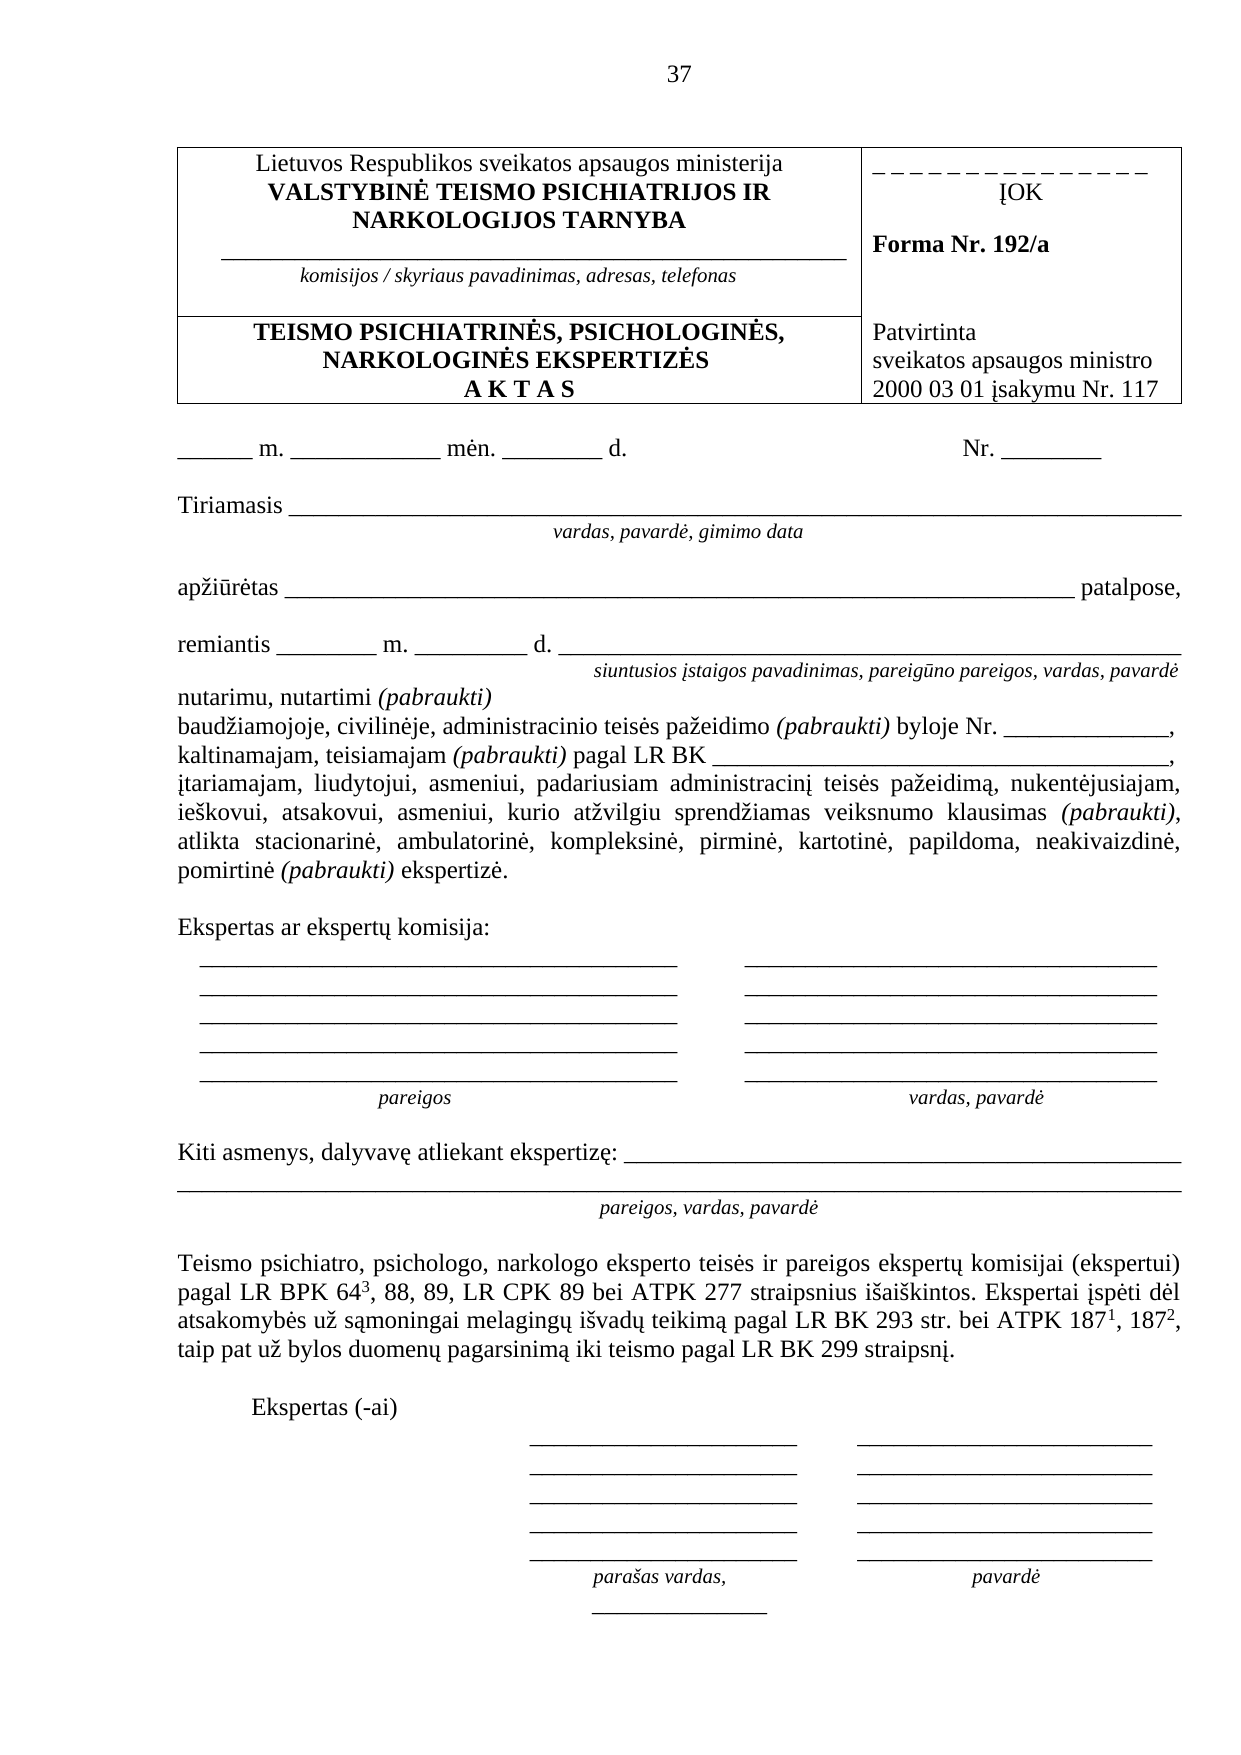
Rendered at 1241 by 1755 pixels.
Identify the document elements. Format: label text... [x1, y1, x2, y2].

table_header Lietuvos Respublikos sveikatos apsaugos ministerija VALSTYBINĖ TEISMO PSICHIATRIJOS IR NARKOLOGIJOS TARNYBA komisijos / skyriaus pavadinimas, adresas, telefonas [178, 148, 861, 316]
text Tiriamasis [177, 490, 1181, 519]
table_cell Patvirtinta sveikatos apsaugos ministro 2000 03 01 įsakymu Nr. 117 [862, 316, 1181, 403]
text Ekspertas (-ai) [177, 1392, 1181, 1420]
text Ekspertas ar ekspertų komisija: [177, 912, 1181, 941]
text siuntusios įstaigos pavadinimas, pareigūno pareigos, vardas, pavardė [177, 658, 1181, 682]
text įtariamajam, liudytojui, asmeniui, padariusiam administracinį teisės pažeidimą, nukentėjusiajam, ieškovui, atsakovui, asmeniui, kurio atžvilgiu sprendžiamas veiksnumo klausimas (pabraukti), atlikta stacionarinė, ambulatorinė, kompleksinė, pirminė, kartotinė, papildoma, neakivaizdinė, pomirtinė (pabraukti) ekspertizė. [177, 768, 1181, 883]
text kaltinamajam, teisiamajam (pabraukti) pagal LR BK , [177, 740, 1181, 768]
text Teismo psichiatro, psichologo, narkologo eksperto teisės ir pareigos ekspertų komisijai (ekspertui) pagal LR BPK 643, 88, 89, LR CPK 89 bei ATPK 277 straipsnius išaiškintos. Ekspertai įspėti dėl atsakomybės už sąmoningai melagingų išvadų teikimą pagal LR BK 293 str. bei ATPK 1871, 1872, taip pat už bylos duomenų pagarsinimą iki teismo pagal LR BK 299 straipsnį. [177, 1248, 1181, 1363]
text apžiūrėtas patalpose, [177, 572, 1181, 601]
text pareigos vardas, pavardė [177, 1085, 1181, 1109]
text ______________ [177, 1588, 1181, 1617]
text parašas vardas, pavardė [177, 1564, 1181, 1588]
table_header _ _ _ _ _ _ _ _ _ _ _ _ _ _ _ ĮOK Forma Nr. 192/a [862, 148, 1181, 316]
text pareigos, vardas, pavardė [177, 1195, 1181, 1219]
text vardas, pavardė, gimimo data [177, 519, 1181, 543]
text Kiti asmenys, dalyvavę atliekant ekspertizę: [177, 1137, 1181, 1166]
text remiantis ________ m. _________ d. [177, 629, 1181, 658]
text nutarimu, nutartimi (pabraukti) [177, 682, 1181, 711]
text ______ m. ____________ mėn. ________ d. Nr. ________ [177, 433, 1181, 462]
text baudžiamojoje, civilinėje, administracinio teisės pažeidimo (pabraukti) byloje Nr. , [177, 711, 1181, 740]
table_cell TEISMO PSICHIATRINĖS, PSICHOLOGINĖS, NARKOLOGINĖS EKSPERTIZĖS A K T A S [178, 317, 861, 403]
